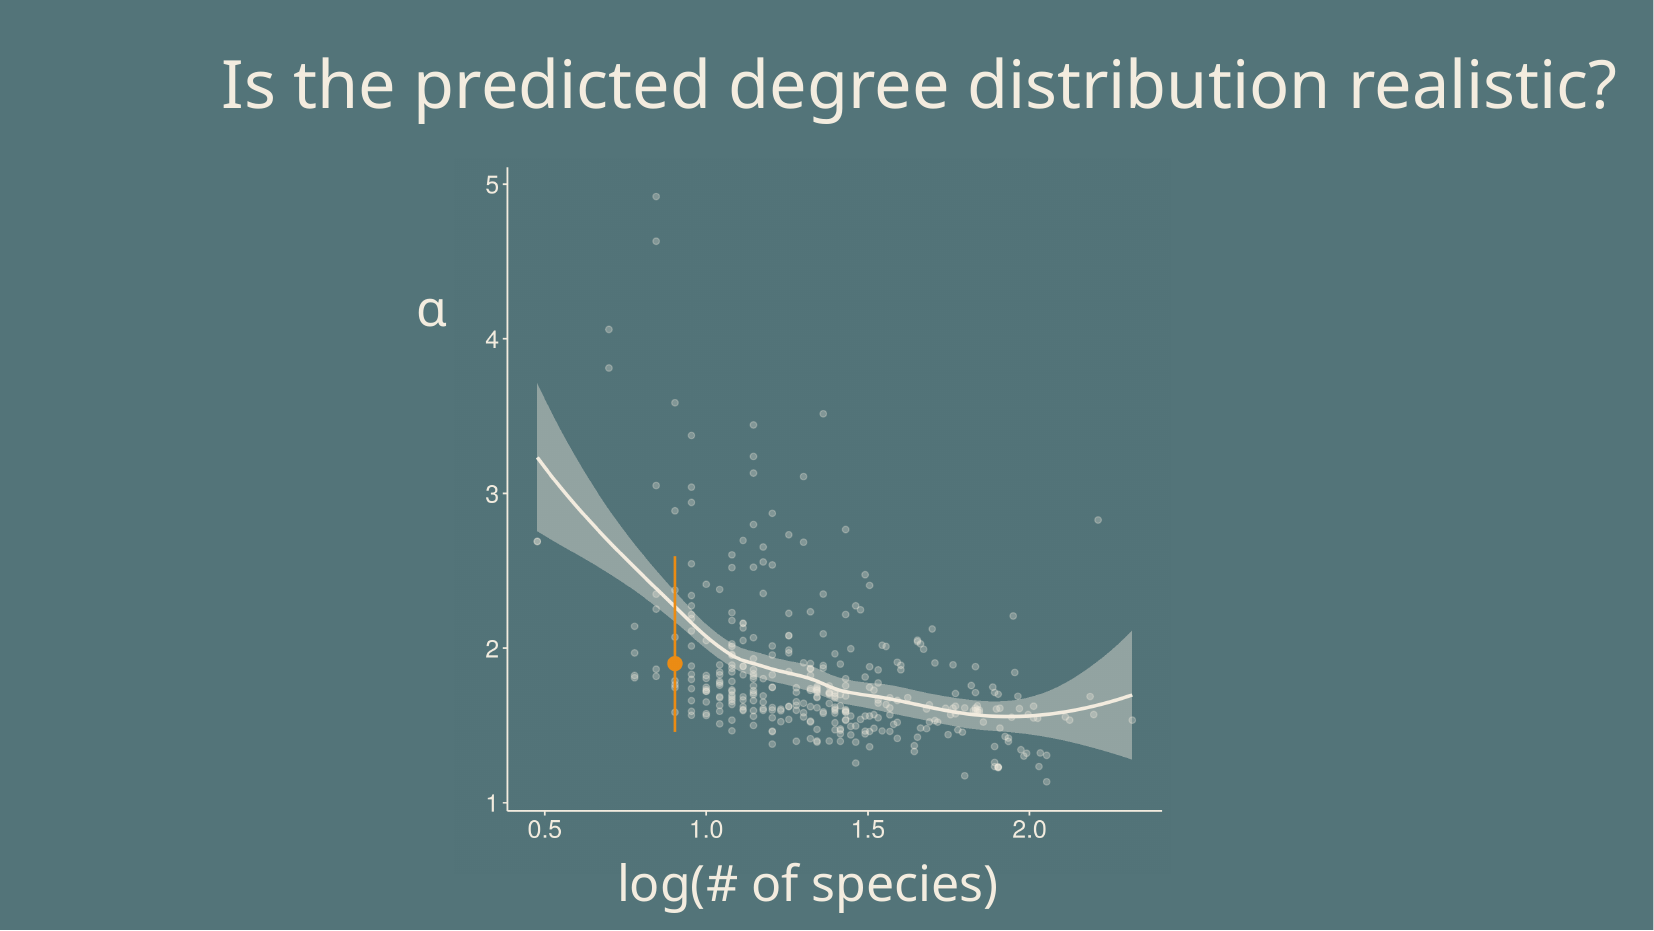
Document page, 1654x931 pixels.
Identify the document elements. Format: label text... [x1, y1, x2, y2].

text_box Is the predicted degree distribution realistic? [207, 29, 1550, 133]
picture [454, 158, 1171, 875]
text_box ɑ [401, 265, 449, 369]
text_box log(# of species) [602, 840, 1040, 922]
